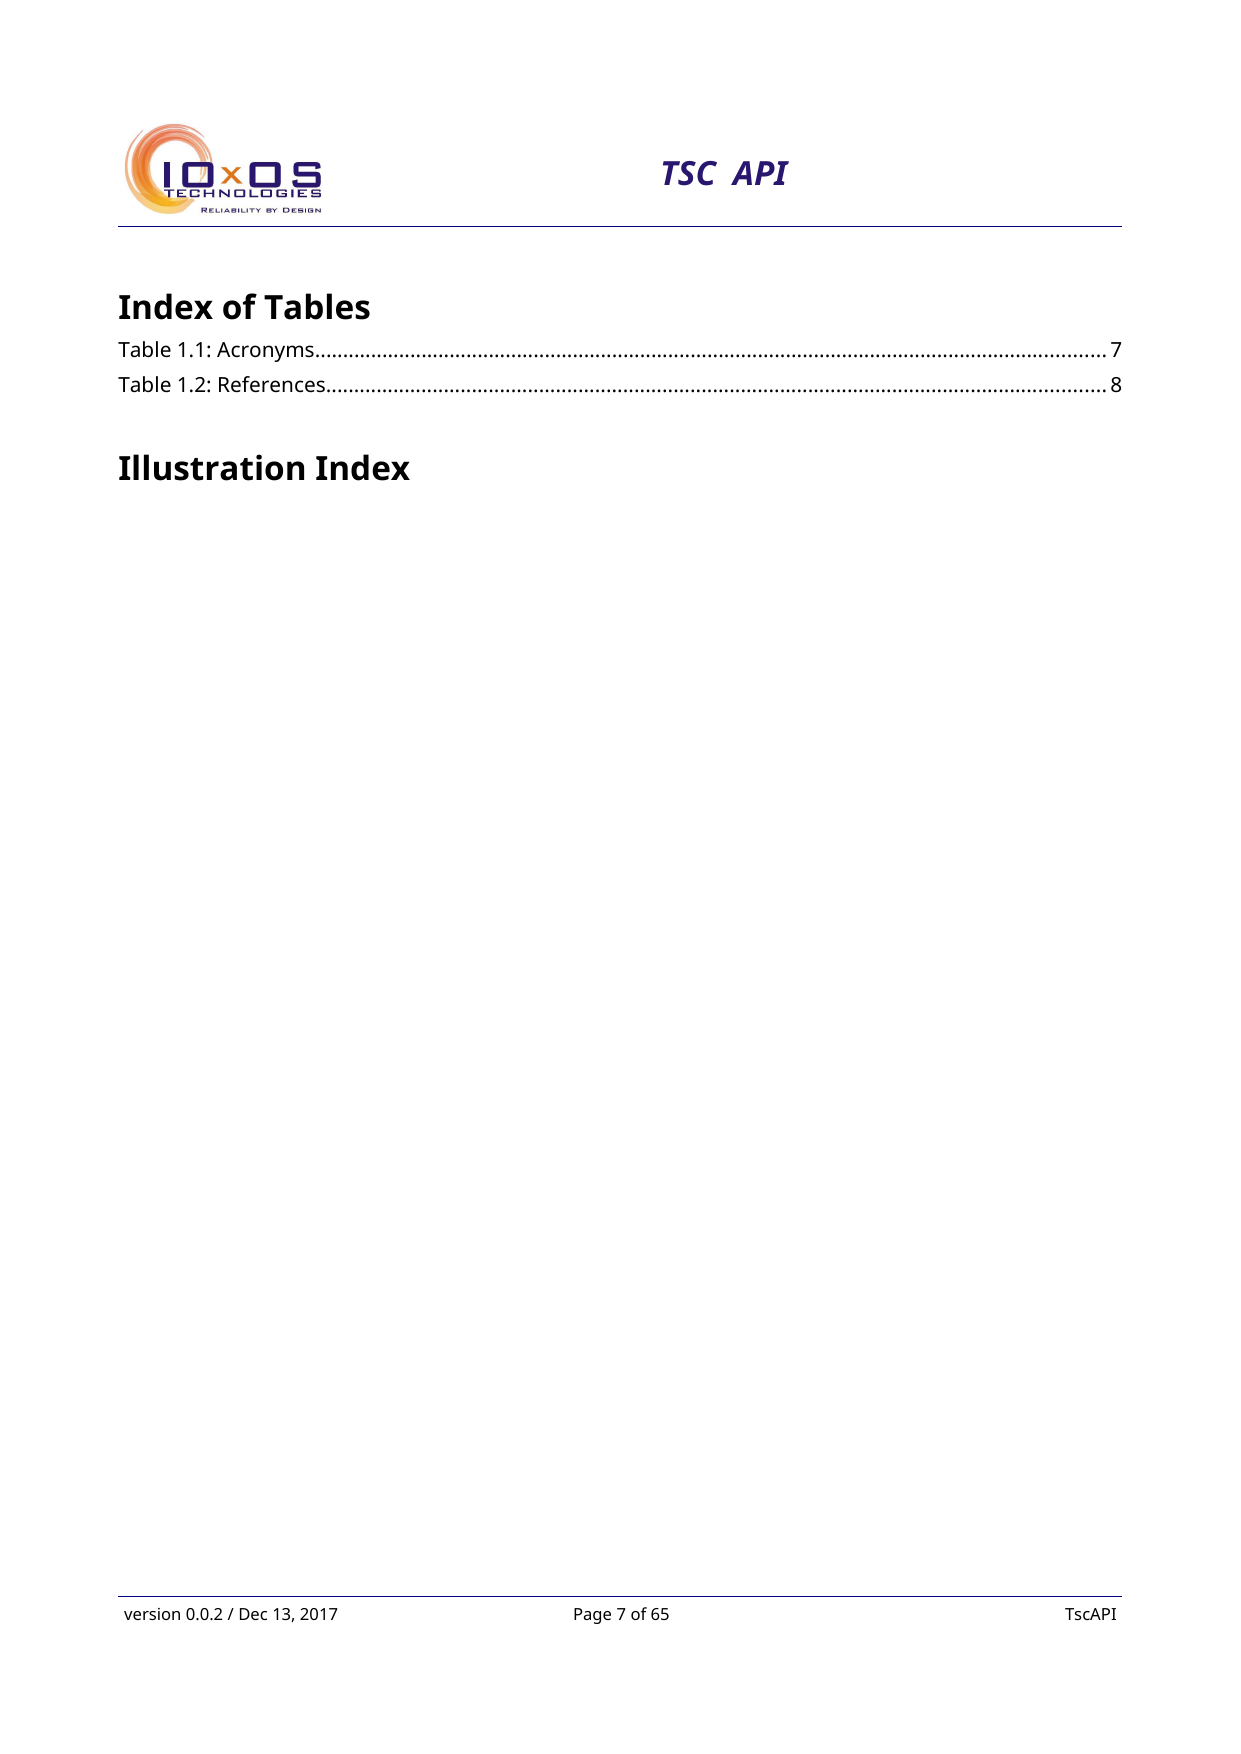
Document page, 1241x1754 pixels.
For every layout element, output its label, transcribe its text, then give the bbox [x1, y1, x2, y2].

text Table 1.2: References 8 [118, 370, 1122, 398]
text Table 1.1: Acronyms 7 [118, 336, 1122, 364]
subtitle Illustration Index [118, 444, 1122, 490]
subtitle Index of Tables [118, 284, 1122, 329]
picture [123, 123, 323, 217]
